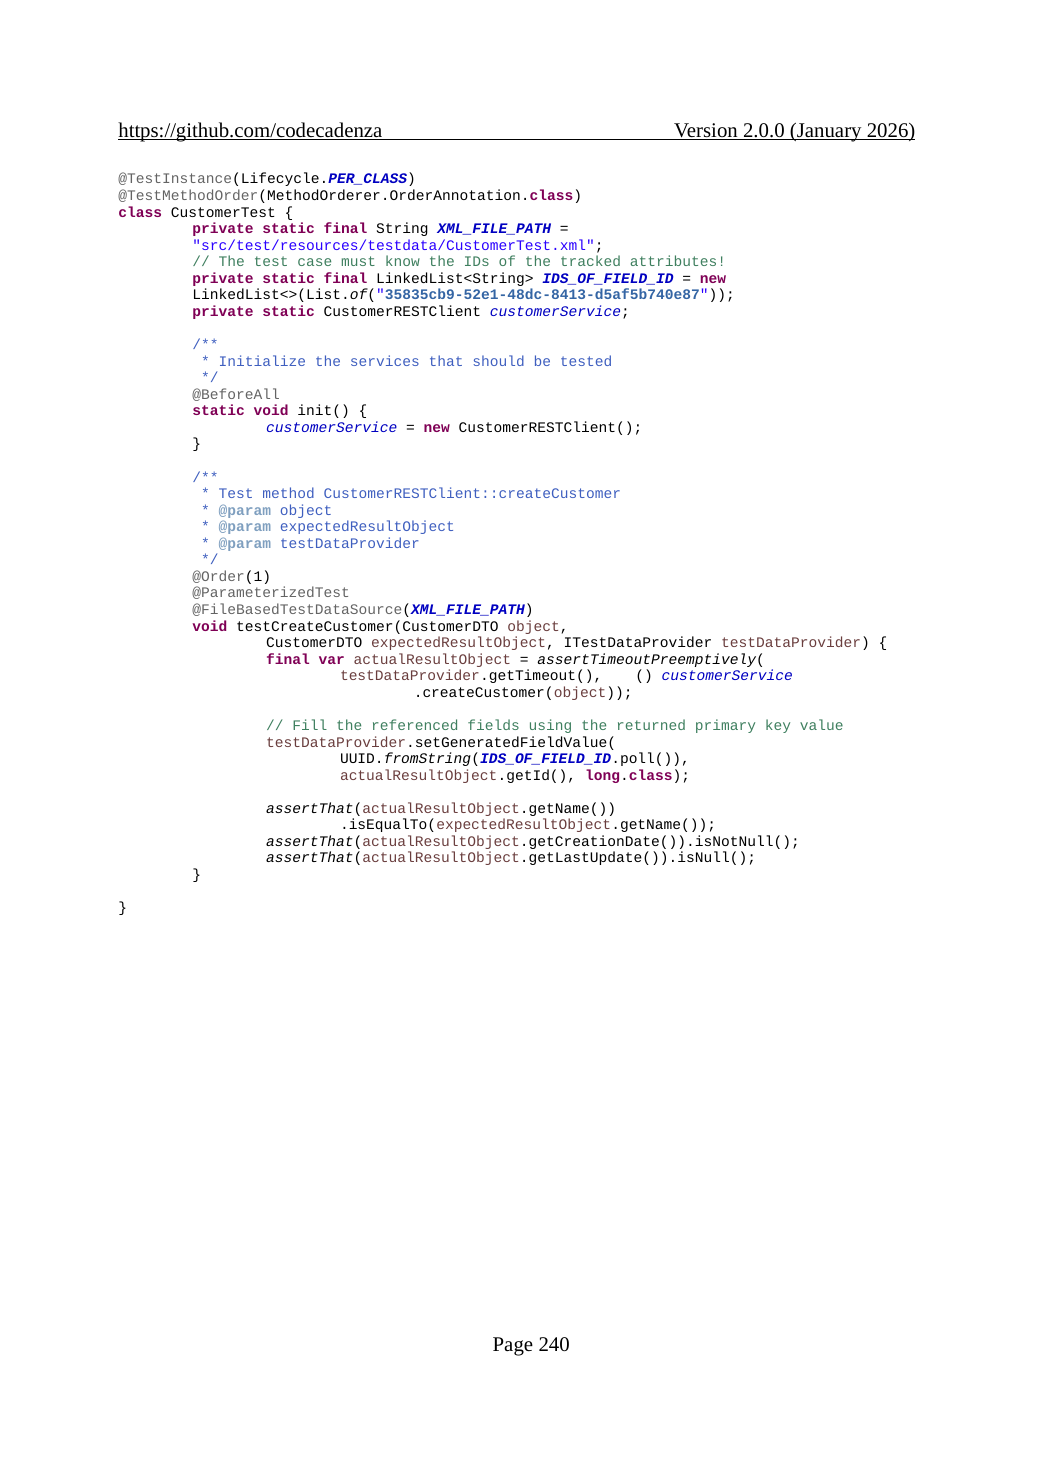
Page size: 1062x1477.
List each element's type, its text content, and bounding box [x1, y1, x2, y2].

text .isEqualTo(expectedResultObject.getName()); [118, 818, 944, 834]
text /** [118, 337, 944, 354]
text assertThat(actualResultObject.getCreationDate()).isNotNull(); [118, 834, 944, 851]
text } [118, 900, 944, 917]
text private static final String XML_FILE_PATH = "src/test/resources/testdata/CustomerTest.xml"; [118, 221, 944, 254]
text private static CustomerRESTClient customerService; [118, 304, 944, 321]
text @FileBasedTestDataSource(XML_FILE_PATH) [118, 602, 944, 619]
text assertThat(actualResultObject.getName()) [118, 801, 944, 818]
text @TestInstance(Lifecycle.PER_CLASS) [118, 172, 944, 188]
text @ParameterizedTest [118, 586, 944, 602]
text @BeforeAll [118, 387, 944, 403]
text actualResultObject.getId(), long.class); [118, 768, 944, 784]
text void testCreateCustomer(CustomerDTO object, [118, 619, 944, 635]
text UUID.fromString(IDS_OF_FIELD_ID.poll()), [118, 751, 944, 768]
text final var actualResultObject = assertTimeoutPreemptively( [118, 652, 944, 668]
text */ [118, 370, 944, 387]
text class CustomerTest { [118, 205, 944, 221]
text * @param expectedResultObject [118, 519, 944, 536]
text } [118, 867, 944, 884]
text testDataProvider.getTimeout(), () customerService [118, 668, 944, 685]
text @Order(1) [118, 569, 944, 586]
text * @param testDataProvider [118, 536, 944, 553]
text /** [118, 470, 944, 486]
text customerService = new CustomerRESTClient(); [118, 420, 944, 437]
text // Fill the referenced fields using the returned primary key value [118, 718, 944, 735]
text testDataProvider.setGeneratedFieldValue( [118, 735, 944, 751]
text private static final LinkedList<String> IDS_OF_FIELD_ID = new LinkedList<>(List.of("35835cb9-52e1-48dc-8413-d5af5b740e87")); [118, 271, 944, 304]
text static void init() { [118, 403, 944, 420]
text } [118, 437, 944, 453]
text @TestMethodOrder(MethodOrderer.OrderAnnotation.class) [118, 188, 944, 205]
text * Test method CustomerRESTClient::createCustomer [118, 486, 944, 503]
text CustomerDTO expectedResultObject, ITestDataProvider testDataProvider) { [118, 635, 944, 652]
text */ [118, 553, 944, 569]
text // The test case must know the IDs of the tracked attributes! [118, 254, 944, 271]
text .createCustomer(object)); [118, 685, 944, 702]
text assertThat(actualResultObject.getLastUpdate()).isNull(); [118, 851, 944, 867]
text * @param object [118, 503, 944, 519]
text * Initialize the services that should be tested [118, 354, 944, 370]
